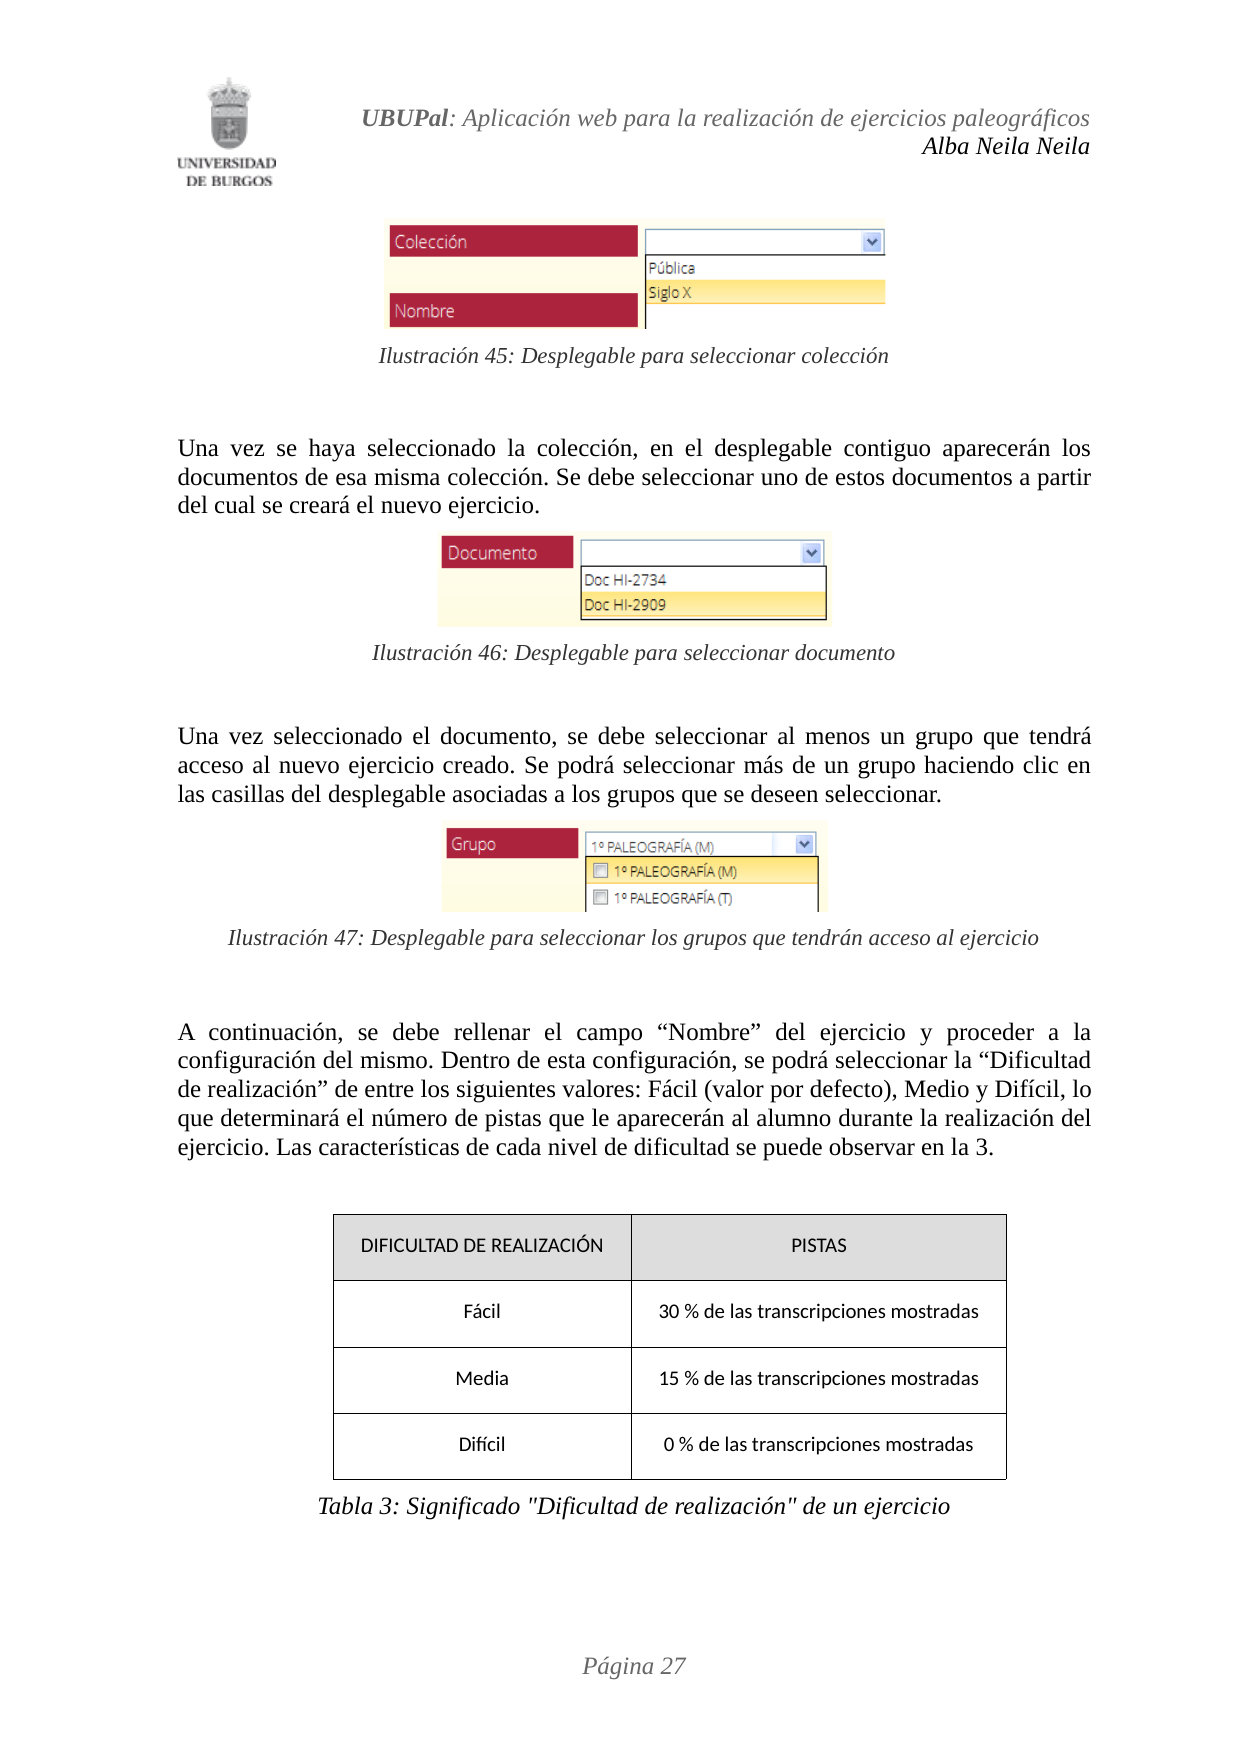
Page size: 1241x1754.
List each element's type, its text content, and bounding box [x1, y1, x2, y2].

text Una vez se haya seleccionado la colección, en el desplegable contiguo aparecerán los documentos de esa misma colección. Se debe seleccionar uno de estos documentos a partir del cual se creará el nuevo ejercicio. [177, 433, 1092, 519]
text Una vez seleccionado el documento, se debe seleccionar al menos un grupo que tendrá acceso al nuevo ejercicio creado. Se podrá seleccionar más de un grupo haciendo clic en las casillas del desplegable asociadas a los grupos que se deseen seleccionar. [177, 721, 1092, 808]
table_header DIFICULTAD DE REALIZACIÓN [334, 1215, 631, 1280]
table_cell 15 % de las transcripciones mostradas [632, 1348, 1006, 1413]
text A continuación, se debe rellenar el campo “Nombre” del ejercicio y proceder a la configuración del mismo. Dentro de esta configuración, se podrá seleccionar la “Dificultad de realización” de entre los siguientes valores: Fácil (valor por defecto), Medio y Difícil, lo que determinará el número de pistas que le aparecerán al alumno durante la realización del ejercicio. Las características de cada nivel de dificultad se puede observar en la Tabla 3. [177, 1017, 1092, 1161]
table_cell 0 % de las transcripciones mostradas [632, 1414, 1006, 1479]
text Ilustración 46: Desplegable para seleccionar documento [362, 544, 908, 666]
picture [177, 77, 276, 186]
text Tabla 3: Significado "Dificultad de realización" de un ejercicio [177, 1491, 1092, 1520]
table_cell Media [334, 1348, 631, 1413]
table_cell Fácil [334, 1281, 631, 1347]
table_cell Difícil [334, 1414, 631, 1479]
text Ilustración 47: Desplegable para seleccionar los grupos que tendrán acceso al ejercicio [213, 833, 1056, 951]
table_cell 30 % de las transcripciones mostradas [632, 1281, 1006, 1347]
table_header PISTAS [632, 1215, 1006, 1280]
text Ilustración 45: Desplegable para seleccionar colección [340, 231, 930, 368]
